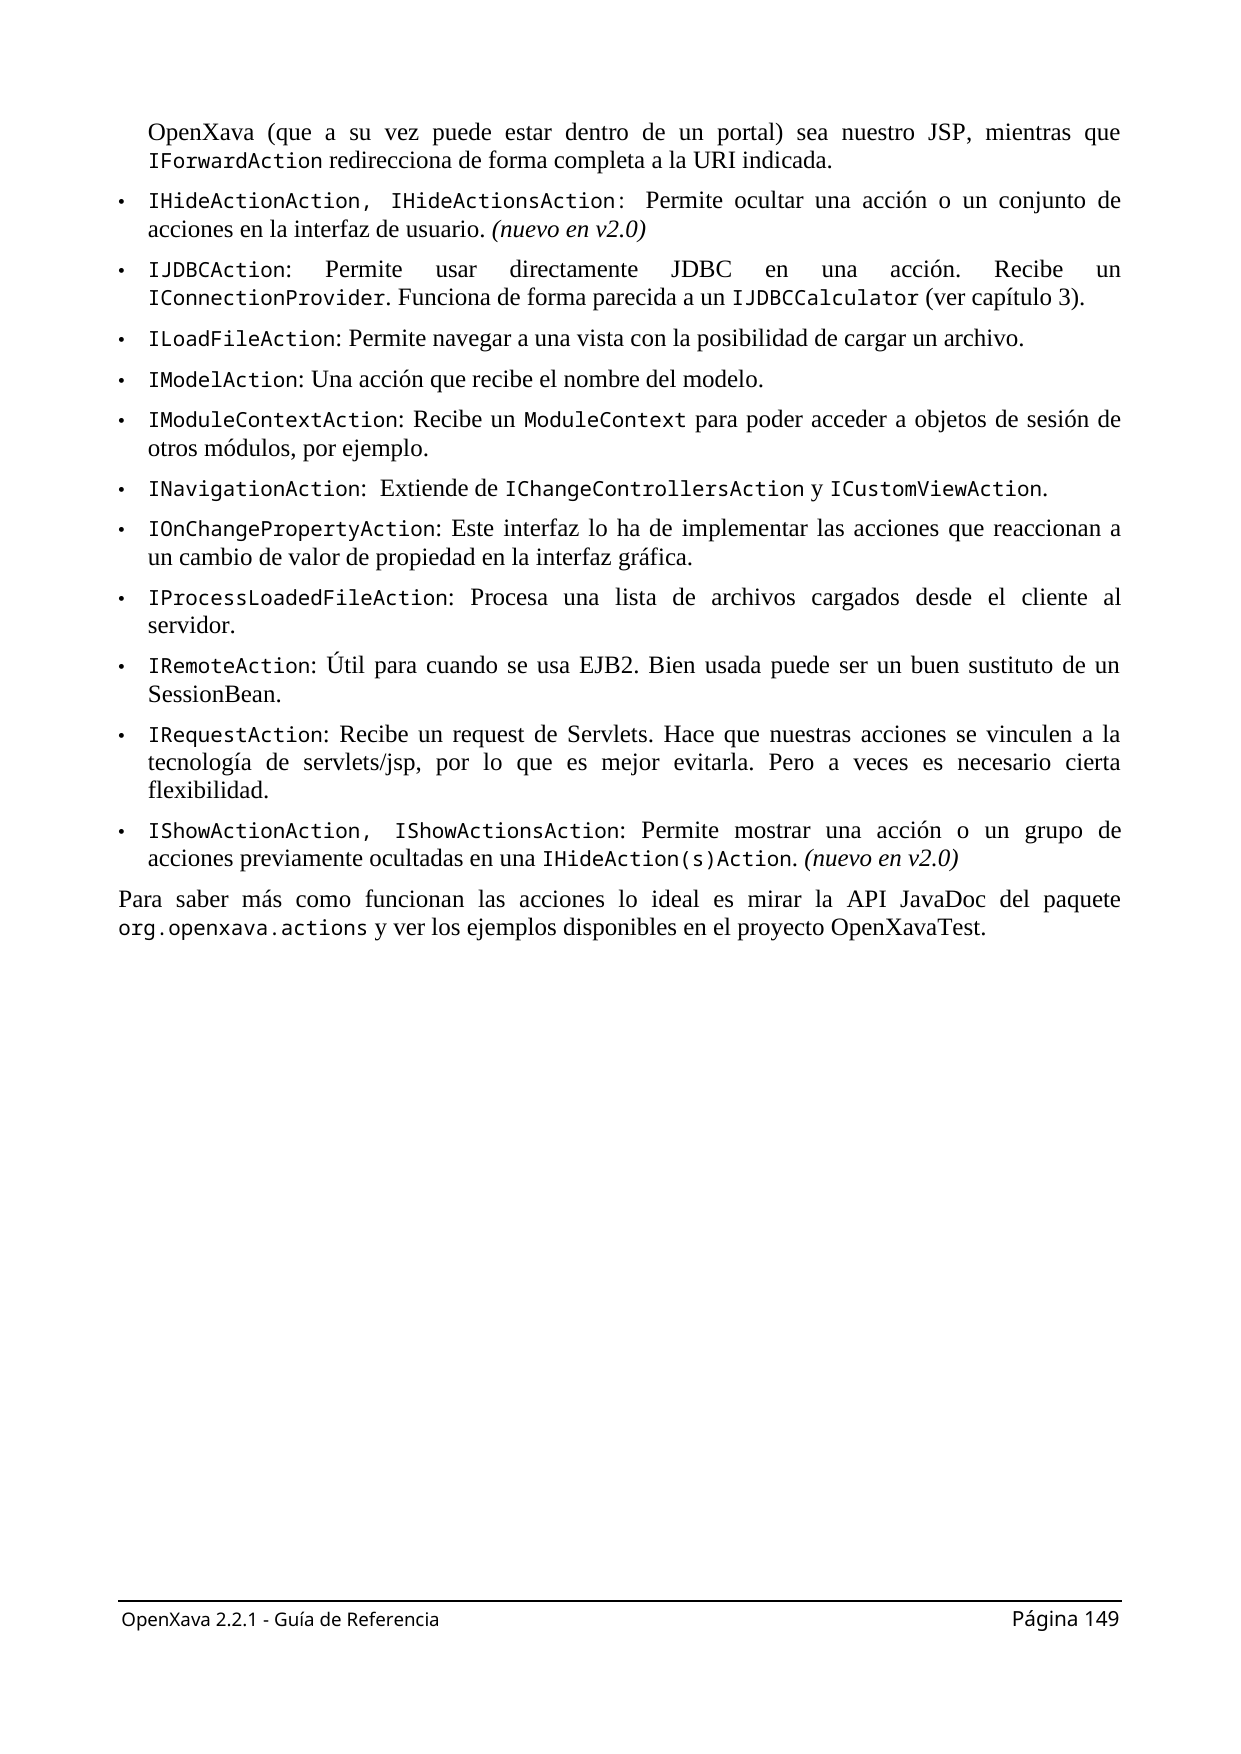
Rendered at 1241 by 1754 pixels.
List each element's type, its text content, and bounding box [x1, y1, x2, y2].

list IModelAction: Una acción que recibe el nombre del modelo. [118, 365, 1122, 393]
list IRemoteAction: Útil para cuando se usa EJB2. Bien usada puede ser un buen sustituto de un SessionBean. [118, 651, 1122, 707]
list INavigationAction: Extiende de IChangeControllersAction y ICustomViewAction. [118, 474, 1122, 502]
list IHideActionAction, IHideActionsAction: Permite ocultar una acción o un conjunto de acciones en la interfaz de usuario. (nuevo en v2.0) [118, 187, 1122, 242]
list IRequestAction: Recibe un request de Servlets. Hace que nuestras acciones se vinculen a la tecnología de servlets/jsp, por lo que es mejor evitarla. Pero a veces es necesario cierta flexibilidad. [118, 720, 1122, 803]
list IJDBCAction: Permite usar directamente JDBC en una acción. Recibe un IConnectionProvider. Funciona de forma parecida a un IJDBCCalculator (ver capítulo 3). [118, 255, 1122, 311]
list IProcessLoadedFileAction: Procesa una lista de archivos cargados desde el cliente al servidor. [118, 583, 1122, 639]
list IShowActionAction, IShowActionsAction: Permite mostrar una acción o un grupo de acciones previamente ocultadas en una IHideAction(s)Action. (nuevo en v2.0) [118, 816, 1122, 872]
list ILoadFileAction: Permite navegar a una vista con la posibilidad de cargar un archivo. [118, 324, 1122, 352]
list IModuleContextAction: Recibe un ModuleContext para poder acceder a objetos de sesión de otros módulos, por ejemplo. [118, 405, 1122, 461]
list OpenXava (que a su vez puede estar dentro de un portal) sea nuestro JSP, mientras que IForwardAction redirecciona de forma completa a la URI indicada. [118, 118, 1122, 174]
text Para saber más como funcionan las acciones lo ideal es mirar la API JavaDoc del paquete org.openxava.actions y ver los ejemplos disponibles en el proyecto OpenXavaTest. [118, 885, 1122, 941]
list IOnChangePropertyAction: Este interfaz lo ha de implementar las acciones que reaccionan a un cambio de valor de propiedad en la interfaz gráfica. [118, 514, 1122, 571]
